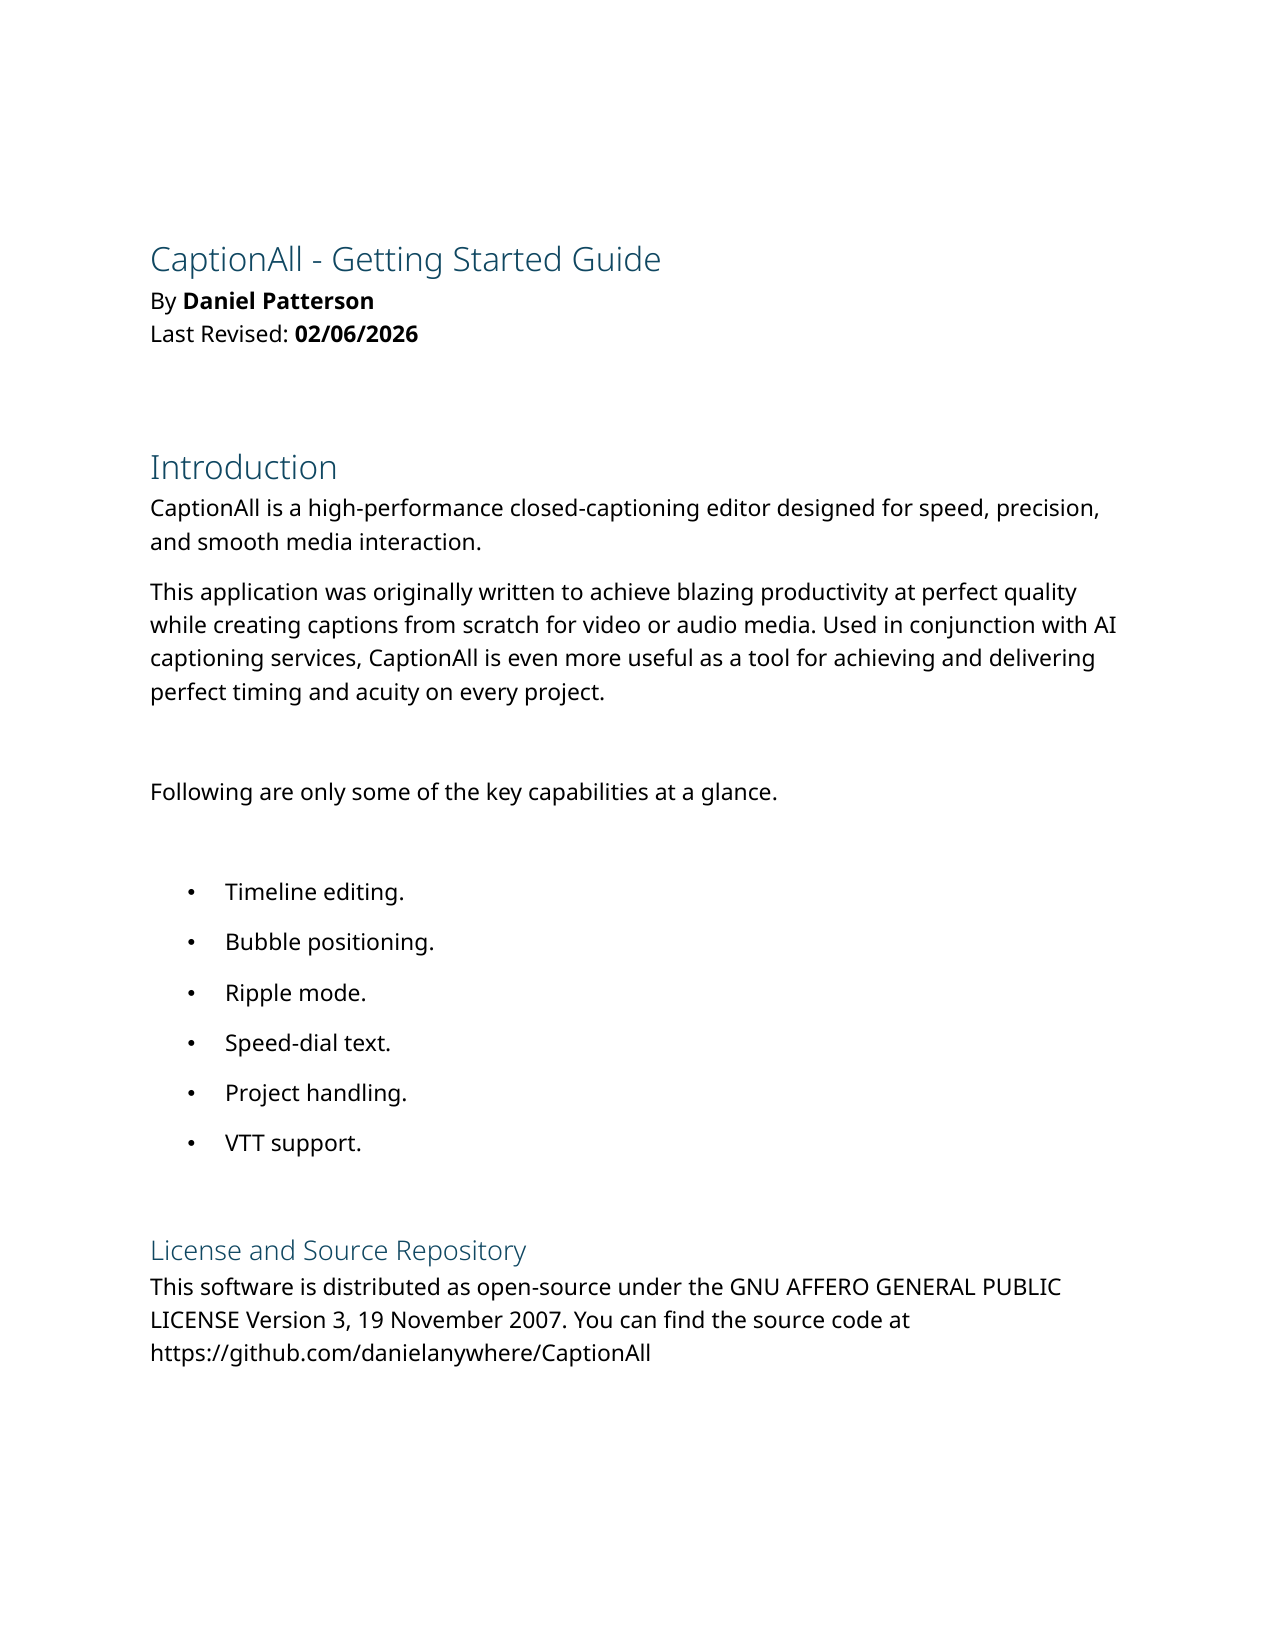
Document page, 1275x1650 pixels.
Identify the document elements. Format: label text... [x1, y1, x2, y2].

subtitle License and Source Repository [150, 1231, 1125, 1268]
list Project handling. [187, 1077, 1125, 1108]
list Bubble positioning. [187, 926, 1125, 958]
subtitle Introduction [150, 443, 1125, 489]
list VTT support. [187, 1127, 1125, 1158]
subtitle CaptionAll - Getting Started Guide [150, 236, 1125, 282]
text Following are only some of the key capabilities at a glance. [150, 776, 1125, 807]
list Timeline editing. [187, 876, 1125, 907]
text This application was originally written to achieve blazing productivity at perfect quality while creating captions from scratch for video or audio media. Used in conjunction with AI captioning services, CaptionAll is even more useful as a tool for achieving and delivering perfect timing and acuity on every project. [150, 576, 1125, 707]
list Speed‑dial text. [187, 1027, 1125, 1058]
text This software is distributed as open-source under the GNU AFFERO GENERAL PUBLIC LICENSE Version 3, 19 November 2007. You can find the source code at https://github.com/danielanywhere/CaptionAll [150, 1271, 1125, 1369]
list Ripple mode. [187, 976, 1125, 1008]
text CaptionAll is a high‑performance closed‑captioning editor designed for speed, precision, and smooth media interaction. [150, 492, 1125, 557]
text By Daniel Patterson Last Revised: 02/06/2026 [150, 285, 1125, 349]
